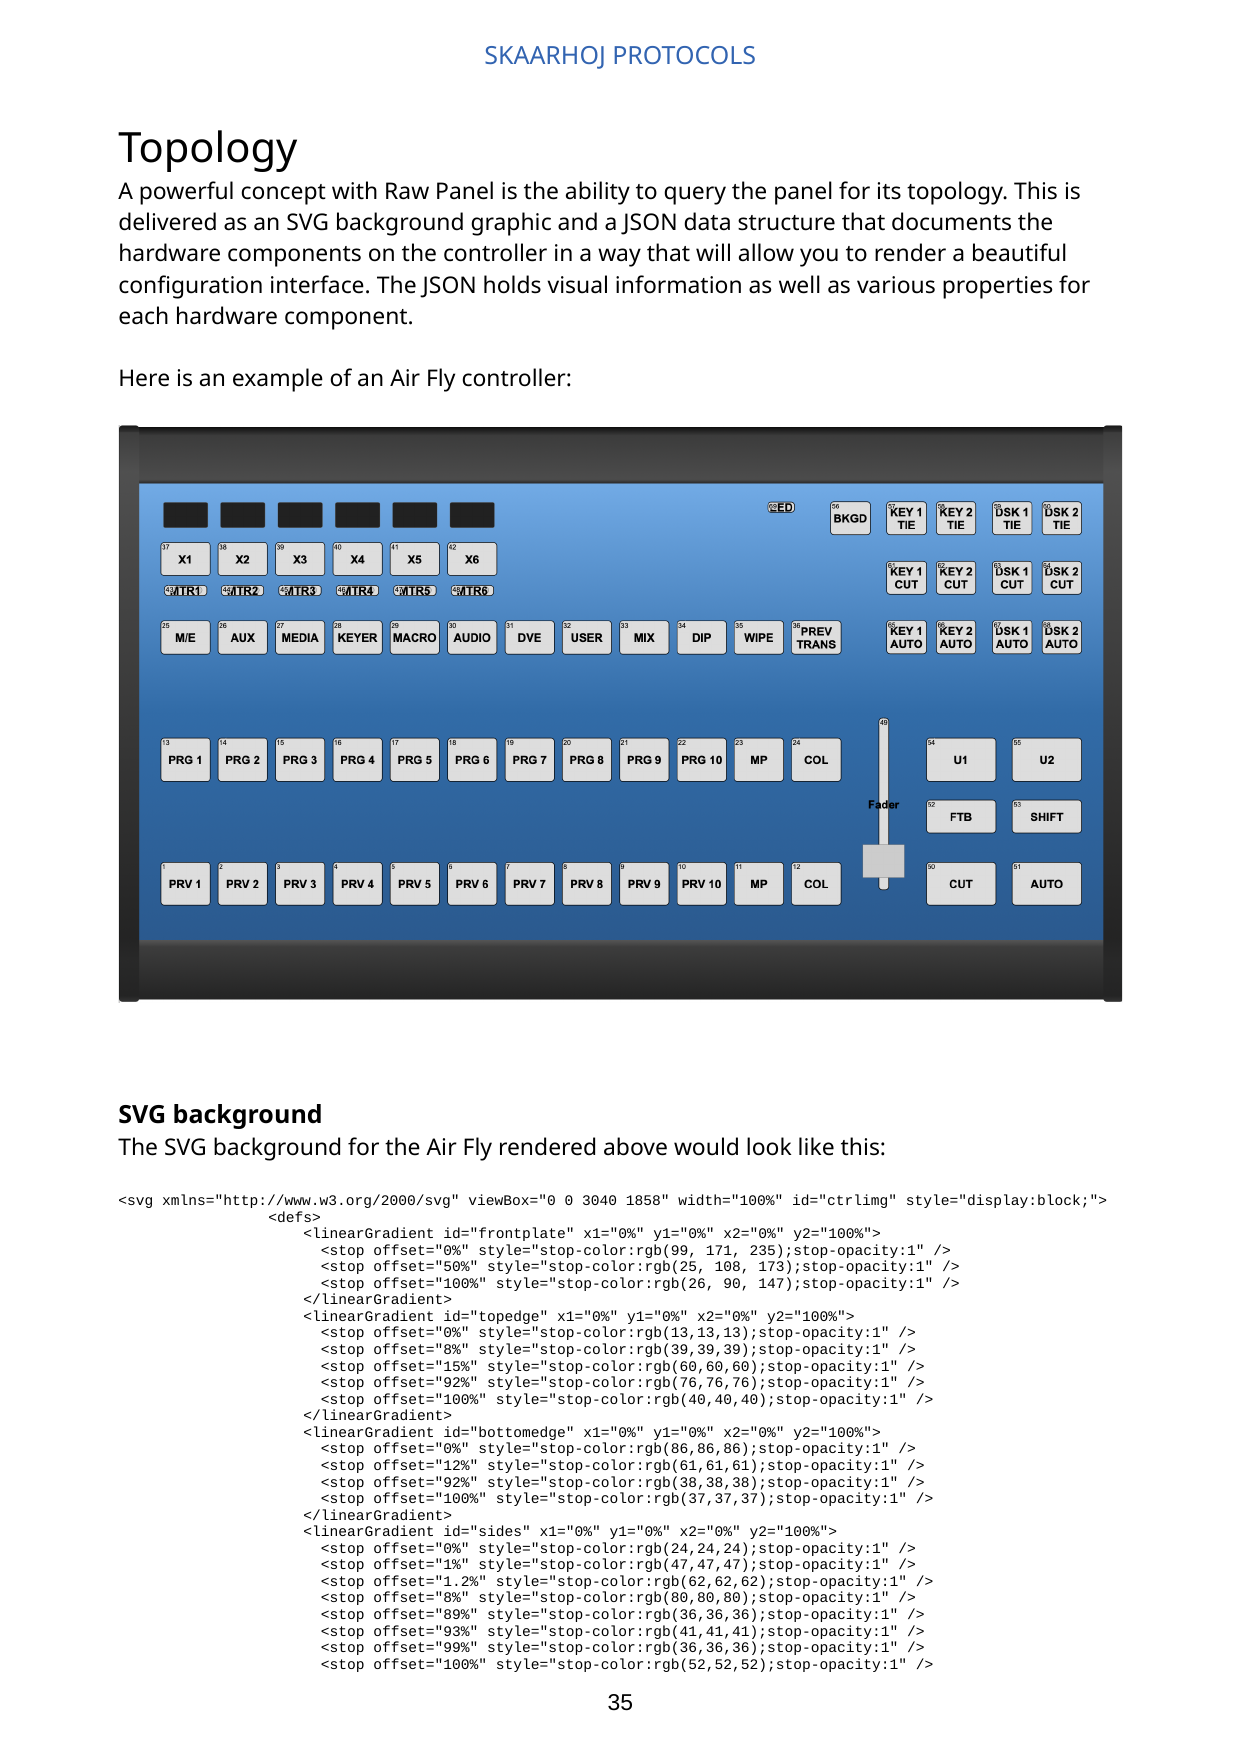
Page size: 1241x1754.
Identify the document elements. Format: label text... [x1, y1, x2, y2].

text <stop offset="1.2%" style="stop-color:rgb(62,62,62);stop-opacity:1" /> [118, 1574, 1122, 1591]
text <stop offset="8%" style="stop-color:rgb(39,39,39);stop-opacity:1" /> [118, 1342, 1122, 1359]
text Here is an example of an Air Fly controller: [118, 362, 1122, 394]
text </linearGradient> [118, 1508, 1122, 1524]
subtitle SVG background [118, 1097, 1122, 1131]
text <stop offset="0%" style="stop-color:rgb(13,13,13);stop-opacity:1" /> [118, 1326, 1122, 1342]
text <stop offset="15%" style="stop-color:rgb(60,60,60);stop-opacity:1" /> [118, 1359, 1122, 1375]
text <stop offset="92%" style="stop-color:rgb(38,38,38);stop-opacity:1" /> [118, 1475, 1122, 1491]
text <linearGradient id="frontplate" x1="0%" y1="0%" x2="0%" y2="100%"> [118, 1226, 1122, 1243]
text The SVG background for the Air Fly rendered above would look like this: [118, 1131, 1122, 1162]
text <stop offset="99%" style="stop-color:rgb(36,36,36);stop-opacity:1" /> [118, 1640, 1122, 1657]
text <stop offset="89%" style="stop-color:rgb(36,36,36);stop-opacity:1" /> [118, 1607, 1122, 1624]
text <linearGradient id="topedge" x1="0%" y1="0%" x2="0%" y2="100%"> [118, 1309, 1122, 1326]
text <stop offset="100%" style="stop-color:rgb(52,52,52);stop-opacity:1" /> [118, 1657, 1122, 1673]
text <stop offset="100%" style="stop-color:rgb(26, 90, 147);stop-opacity:1" /> [118, 1276, 1122, 1293]
text <linearGradient id="sides" x1="0%" y1="0%" x2="0%" y2="100%"> [118, 1524, 1122, 1541]
text <stop offset="100%" style="stop-color:rgb(40,40,40);stop-opacity:1" /> [118, 1392, 1122, 1408]
text Topology [118, 118, 1122, 175]
text <stop offset="50%" style="stop-color:rgb(25, 108, 173);stop-opacity:1" /> [118, 1259, 1122, 1276]
text <stop offset="92%" style="stop-color:rgb(76,76,76);stop-opacity:1" /> [118, 1375, 1122, 1392]
text <stop offset="1%" style="stop-color:rgb(47,47,47);stop-opacity:1" /> [118, 1558, 1122, 1574]
text <stop offset="93%" style="stop-color:rgb(41,41,41);stop-opacity:1" /> [118, 1624, 1122, 1640]
text <stop offset="0%" style="stop-color:rgb(86,86,86);stop-opacity:1" /> [118, 1442, 1122, 1458]
text <linearGradient id="bottomedge" x1="0%" y1="0%" x2="0%" y2="100%"> [118, 1425, 1122, 1442]
text <stop offset="0%" style="stop-color:rgb(24,24,24);stop-opacity:1" /> [118, 1541, 1122, 1558]
text <stop offset="0%" style="stop-color:rgb(99, 171, 235);stop-opacity:1" /> [118, 1243, 1122, 1259]
text <svg xmlns="http://www.w3.org/2000/svg" viewBox="0 0 3040 1858" width="100%" id="ctrlimg" style="display:block;"> [118, 1193, 1122, 1210]
picture [118, 425, 1123, 1003]
text <defs> [118, 1210, 1122, 1226]
text A powerful concept with Raw Panel is the ability to query the panel for its topology. This is delivered as an SVG background graphic and a JSON data structure that documents the hardware components on the controller in a way that will allow you to render a beautiful configuration interface. The JSON holds visual information as well as various properties for each hardware component. [118, 175, 1122, 331]
text <stop offset="100%" style="stop-color:rgb(37,37,37);stop-opacity:1" /> [118, 1491, 1122, 1508]
text <stop offset="8%" style="stop-color:rgb(80,80,80);stop-opacity:1" /> [118, 1591, 1122, 1607]
text </linearGradient> [118, 1408, 1122, 1425]
text <stop offset="12%" style="stop-color:rgb(61,61,61);stop-opacity:1" /> [118, 1458, 1122, 1475]
text </linearGradient> [118, 1293, 1122, 1309]
